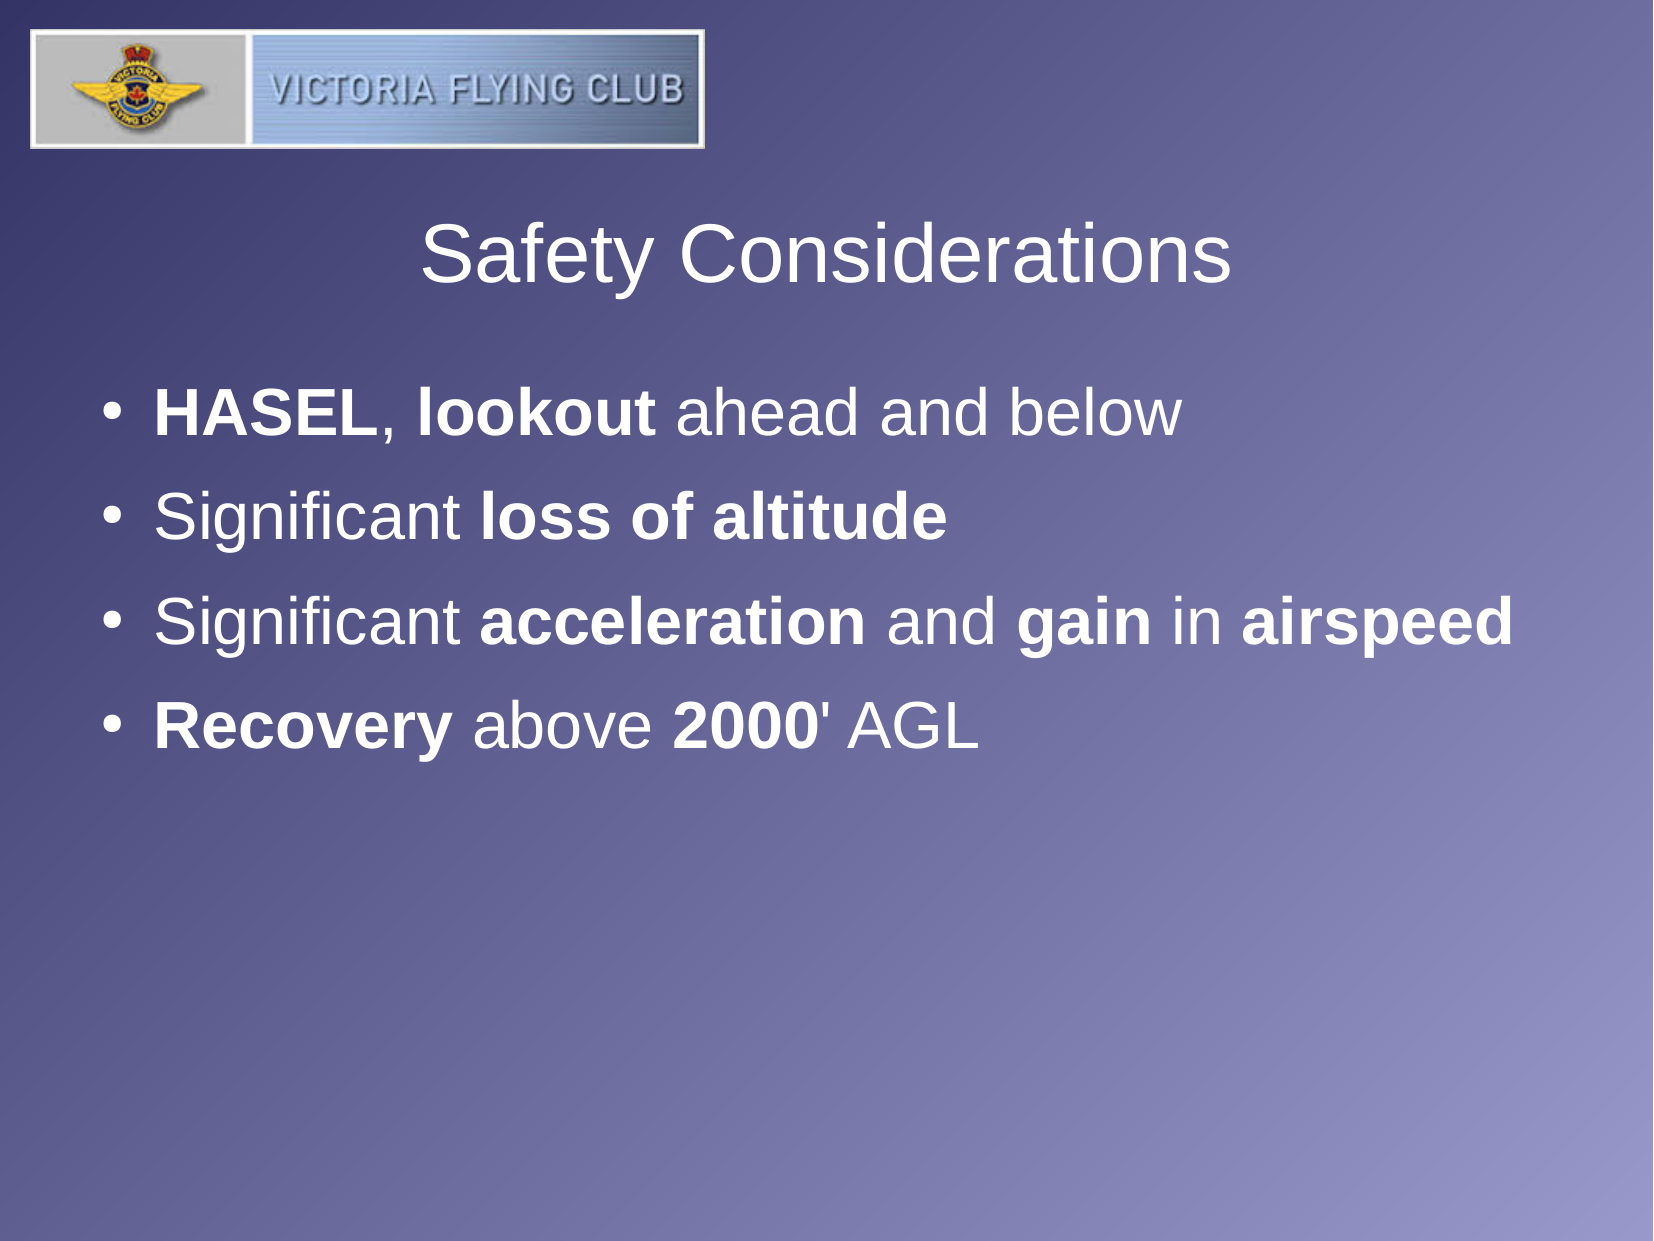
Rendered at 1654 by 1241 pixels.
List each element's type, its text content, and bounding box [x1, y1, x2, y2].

title Safety Considerations [82, 150, 1571, 358]
picture [30, 29, 705, 149]
list HASEL, lookout ahead and below Significant loss of altitude Significant acceleration and gain in airspeed Recovery above 2000' AGL [82, 375, 1571, 1095]
